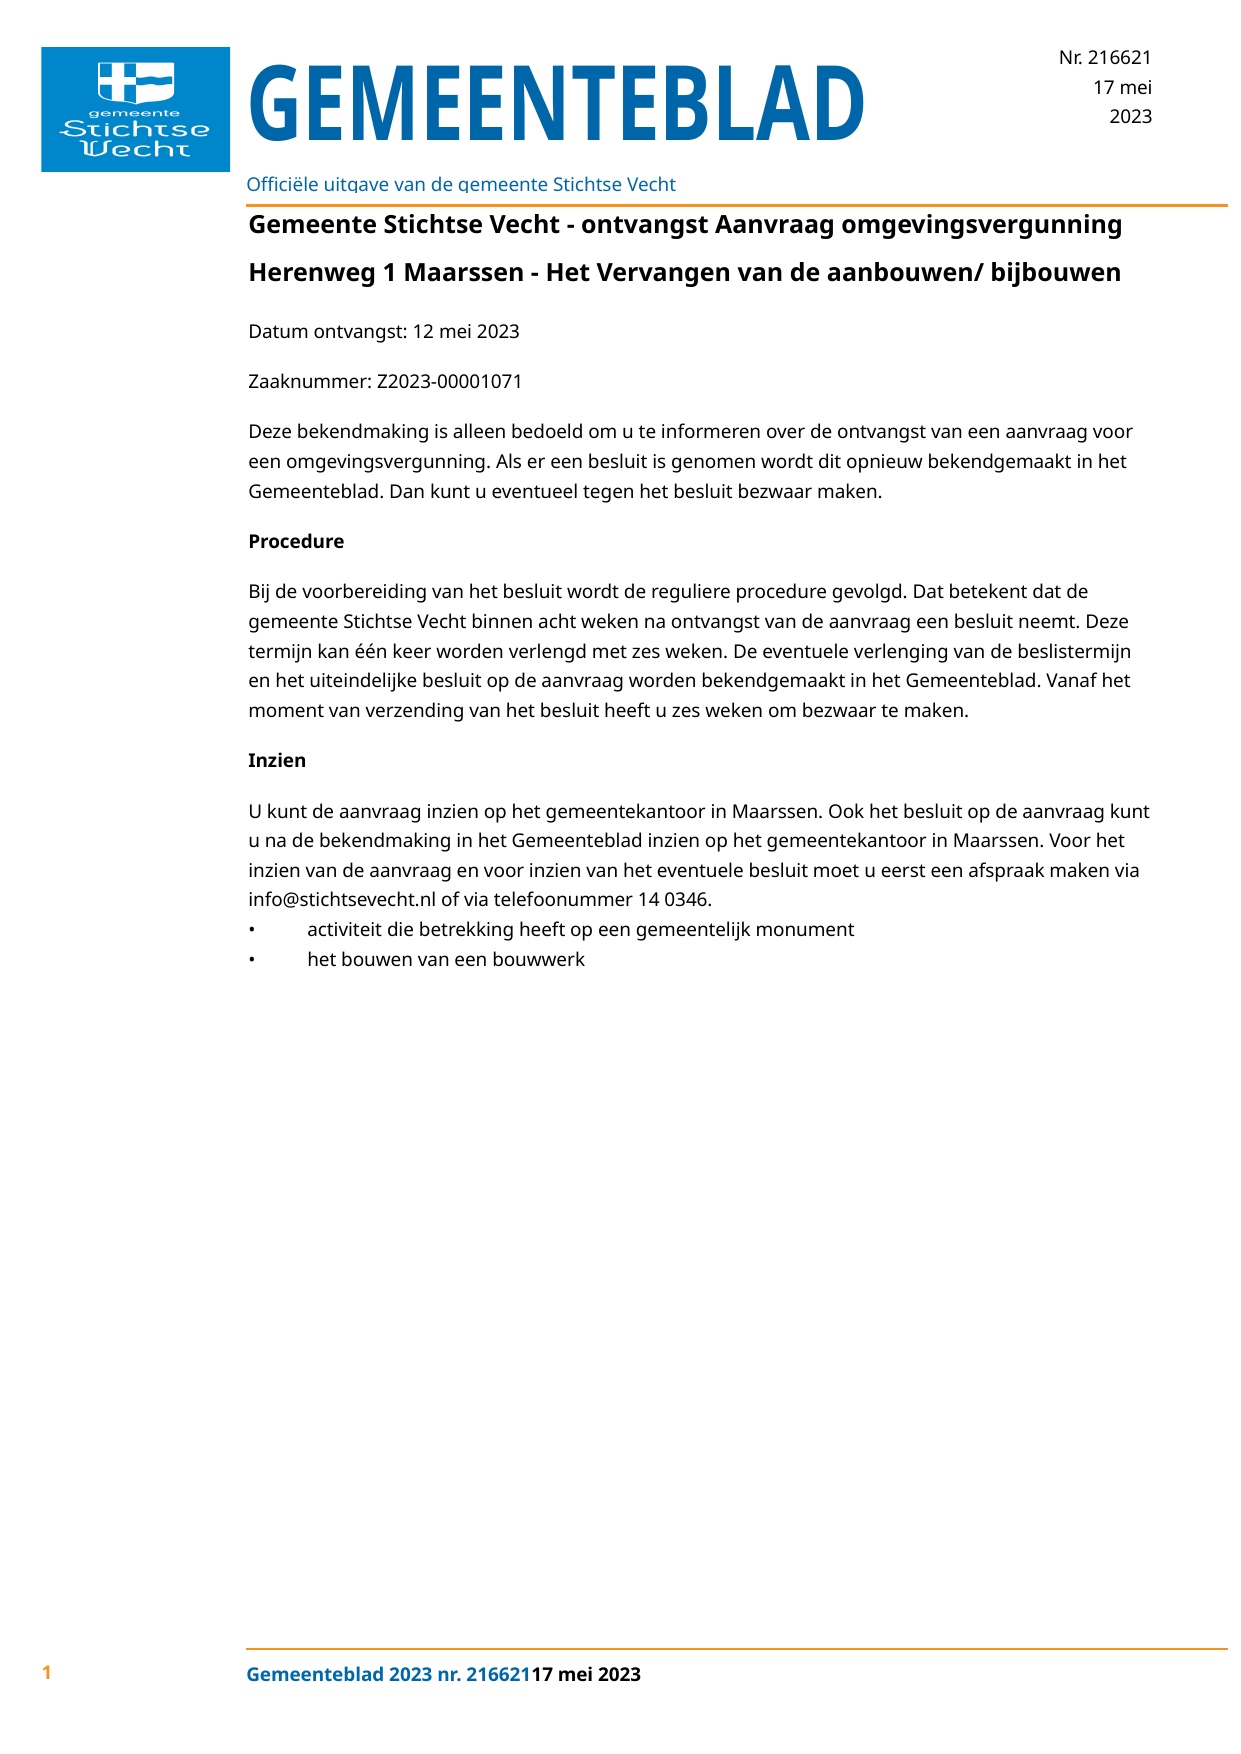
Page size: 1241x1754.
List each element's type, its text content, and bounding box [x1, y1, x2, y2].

text Datum ontvangst: 12 mei 2023 [248, 318, 1152, 344]
text U kunt de aanvraag inzien op het gemeentekantoor in Maarssen. Ook het besluit op de aanvraag kunt u na de bekendmaking in het Gemeenteblad inzien op het gemeentekantoor in Maarssen. Voor het inzien van de aanvraag en voor inzien van het eventuele besluit moet u eerst een afspraak maken via info@stichtsevecht.nl of via telefoonummer 14 0346. [248, 798, 1152, 912]
picture [137, 63, 174, 103]
list het bouwen van een bouwwerk [248, 946, 1152, 972]
text Zaaknummer: Z2023-00001071 [248, 368, 1152, 394]
text Deze bekendmaking is alleen bedoeld om u te informeren over de ontvangst van een aanvraag voor een omgevingsvergunning. Als er een besluit is genomen wordt dit opnieuw bekendgemaakt in het Gemeenteblad. Dan kunt u eventueel tegen het besluit bezwaar maken. [248, 419, 1152, 504]
text Bij de voorbereiding van het besluit wordt de reguliere procedure gevolgd. Dat betekent dat de gemeente Stichtse Vecht binnen acht weken na ontvangst van de aanvraag een besluit neemt. Deze termijn kan één keer worden verlengd met zes weken. De eventuele verlenging van de beslistermijn en het uiteindelijke besluit op de aanvraag worden bekendgemaakt in het Gemeenteblad. Vanaf het moment van verzending van het besluit heeft u zes weken om bezwaar te maken. [248, 579, 1152, 723]
text Procedure [248, 528, 1152, 554]
picture [99, 63, 135, 101]
text Inzien [248, 747, 1152, 773]
text Gemeente Stichtse Vecht - ontvangst Aanvraag omgevingsvergunning Herenweg 1 Maarssen - Het Vervangen van de aanbouwen/ bijbouwen [248, 207, 1152, 288]
list activiteit die betrekking heeft op een gemeentelijk monument [248, 916, 1152, 942]
